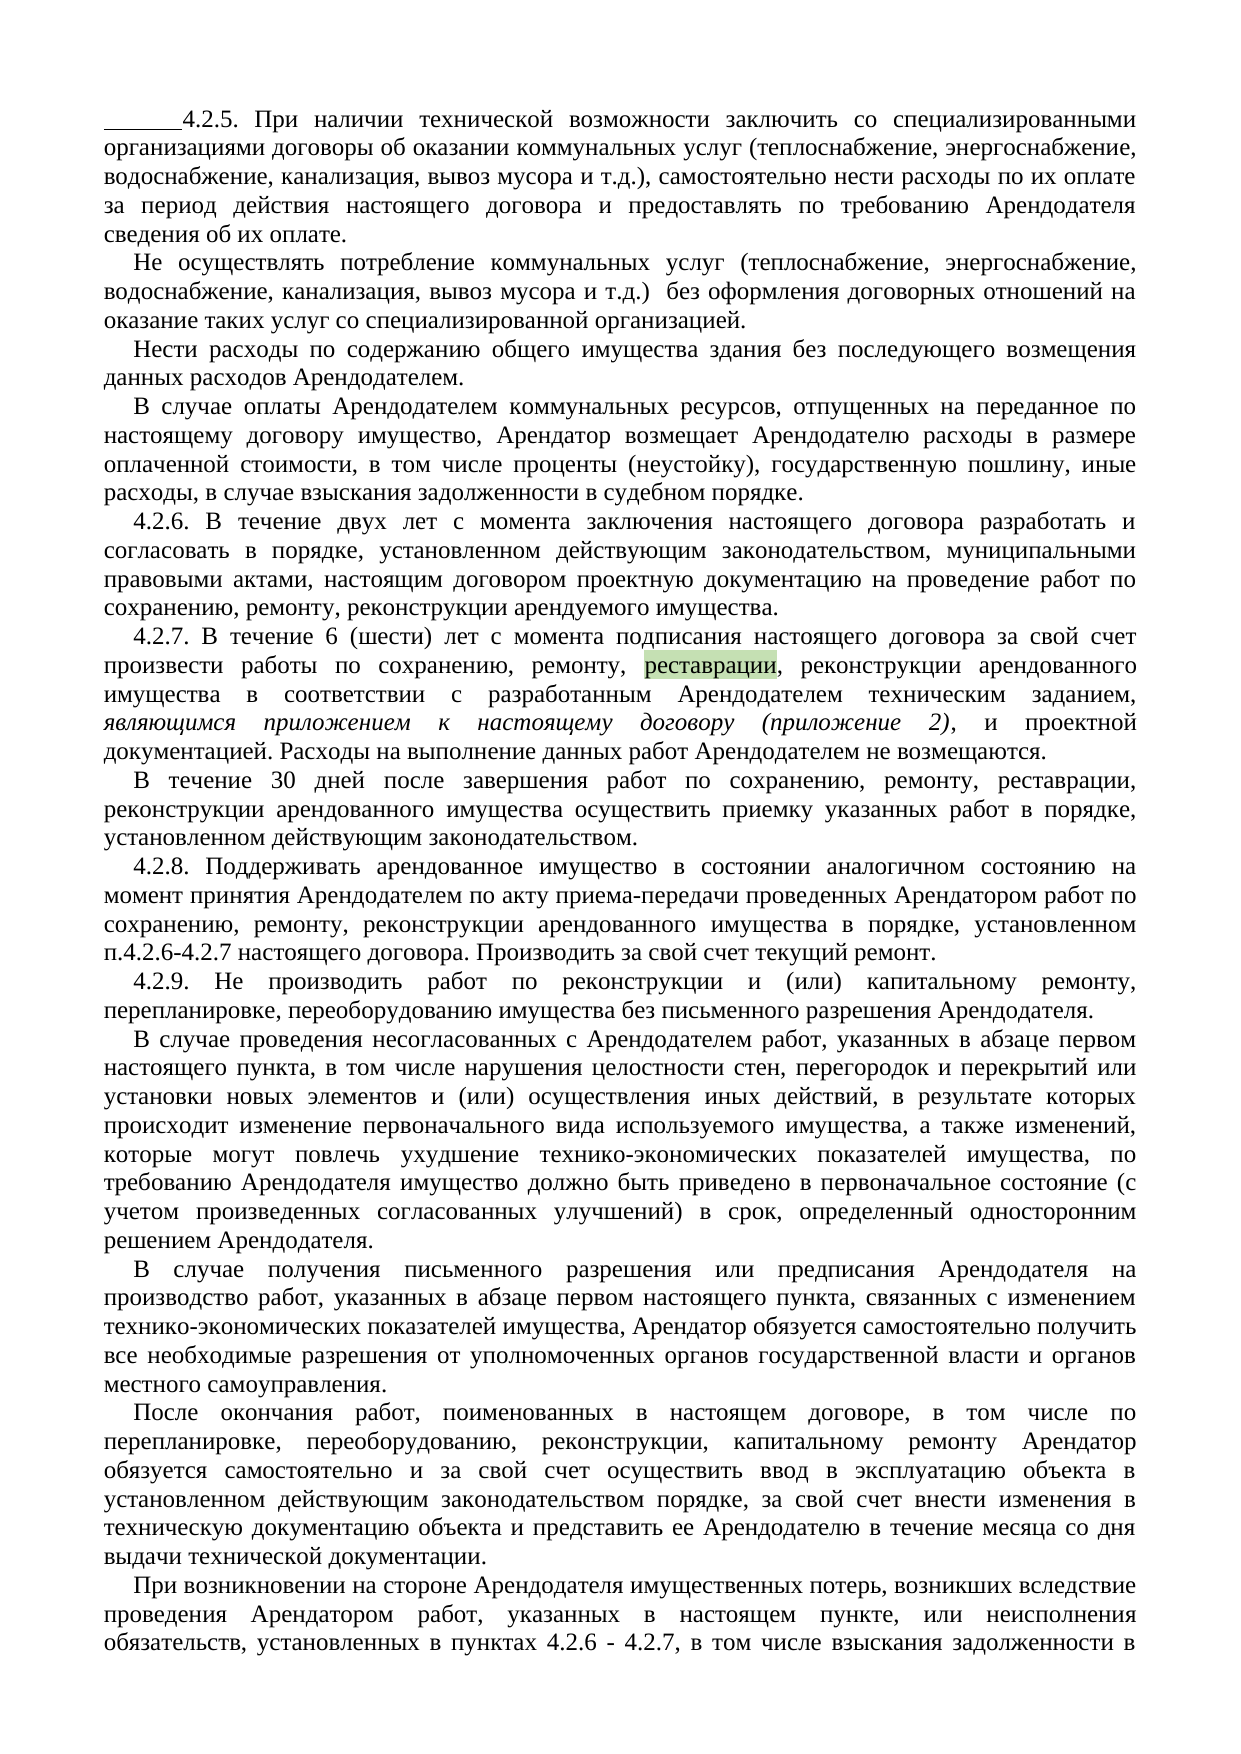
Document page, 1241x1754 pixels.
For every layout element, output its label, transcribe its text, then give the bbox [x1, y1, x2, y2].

text В случае получения письменного разрешения или предписания Арендодателя на производство работ, указанных в абзаце первом настоящего пункта, связанных с изменением технико-экономических показателей имущества, Арендатор обязуется самостоятельно получить все необходимые разрешения от уполномоченных органов государственной власти и органов местного самоуправления. [103, 1254, 1137, 1397]
text При возникновении на стороне Арендодателя имущественных потерь, возникших вследствие проведения Арендатором работ, указанных в настоящем пункте, или неисполнения обязательств, установленных в пунктах 4.2.6 - 4.2.7, в том числе взыскания задолженности в [103, 1570, 1137, 1656]
text В течение 30 дней после завершения работ по сохранению, ремонту, реставрации, реконструкции арендованного имущества осуществить приемку указанных работ в порядке, установленном действующим законодательством. [103, 765, 1137, 851]
text В случае оплаты Арендодателем коммунальных ресурсов, отпущенных на переданное по настоящему договору имущество, Арендатор возмещает Арендодателю расходы в размере оплаченной стоимости, в том числе проценты (неустойку), государственную пошлину, иные расходы, в случае взыскания задолженности в судебном порядке. [103, 391, 1137, 506]
text Нести расходы по содержанию общего имущества здания без последующего возмещения данных расходов Арендодателем. [103, 334, 1137, 391]
text 4.2.8. Поддерживать арендованное имущество в состоянии аналогичном состоянию на момент принятия Арендодателем по акту приема-передачи проведенных Арендатором работ по сохранению, ремонту, реконструкции арендованного имущества в порядке, установленном п.4.2.6-4.2.7 настоящего договора. Производить за свой счет текущий ремонт. [103, 851, 1137, 966]
text 4.2.9. Не производить работ по реконструкции и (или) капитальному ремонту, перепланировке, переоборудованию имущества без письменного разрешения Арендодателя. [103, 966, 1137, 1024]
text После окончания работ, поименованных в настоящем договоре, в том числе по перепланировке, переоборудованию, реконструкции, капитальному ремонту Арендатор обязуется самостоятельно и за свой счет осуществить ввод в эксплуатацию объекта в установленном действующим законодательством порядке, за свой счет внести изменения в техническую документацию объекта и представить ее Арендодателю в течение месяца со дня выдачи технической документации. [103, 1397, 1137, 1570]
text 4.2.6. В течение двух лет с момента заключения настоящего договора разработать и согласовать в порядке, установленном действующим законодательством, муниципальными правовыми актами, настоящим договором проектную документацию на проведение работ по сохранению, ремонту, реконструкции арендуемого имущества. [103, 506, 1137, 621]
text 4.2.7. В течение 6 (шести) лет с момента подписания настоящего договора за свой счет произвести работы по сохранению, ремонту, реставрации, реконструкции арендованного имущества в соответствии с разработанным Арендодателем техническим заданием, являющимся приложением к настоящему договору (приложение 2), и проектной документацией. Расходы на выполнение данных работ Арендодателем не возмещаются. [103, 621, 1137, 765]
text Не осуществлять потребление коммунальных услуг (теплоснабжение, энергоснабжение, водоснабжение, канализация, вывоз мусора и т.д.) без оформления договорных отношений на оказание таких услуг со специализированной организацией. [103, 247, 1137, 334]
text 4.2.5. При наличии технической возможности заключить со специализированными организациями договоры об оказании коммунальных услуг (теплоснабжение, энергоснабжение, водоснабжение, канализация, вывоз мусора и т.д.), самостоятельно нести расходы по их оплате за период действия настоящего договора и предоставлять по требованию Арендодателя сведения об их оплате. [103, 104, 1137, 247]
text В случае проведения несогласованных с Арендодателем работ, указанных в абзаце первом настоящего пункта, в том числе нарушения целостности стен, перегородок и перекрытий или установки новых элементов и (или) осуществления иных действий, в результате которых происходит изменение первоначального вида используемого имущества, а также изменений, которые могут повлечь ухудшение технико-экономических показателей имущества, по требованию Арендодателя имущество должно быть приведено в первоначальное состояние (с учетом произведенных согласованных улучшений) в срок, определенный односторонним решением Арендодателя. [103, 1024, 1137, 1254]
